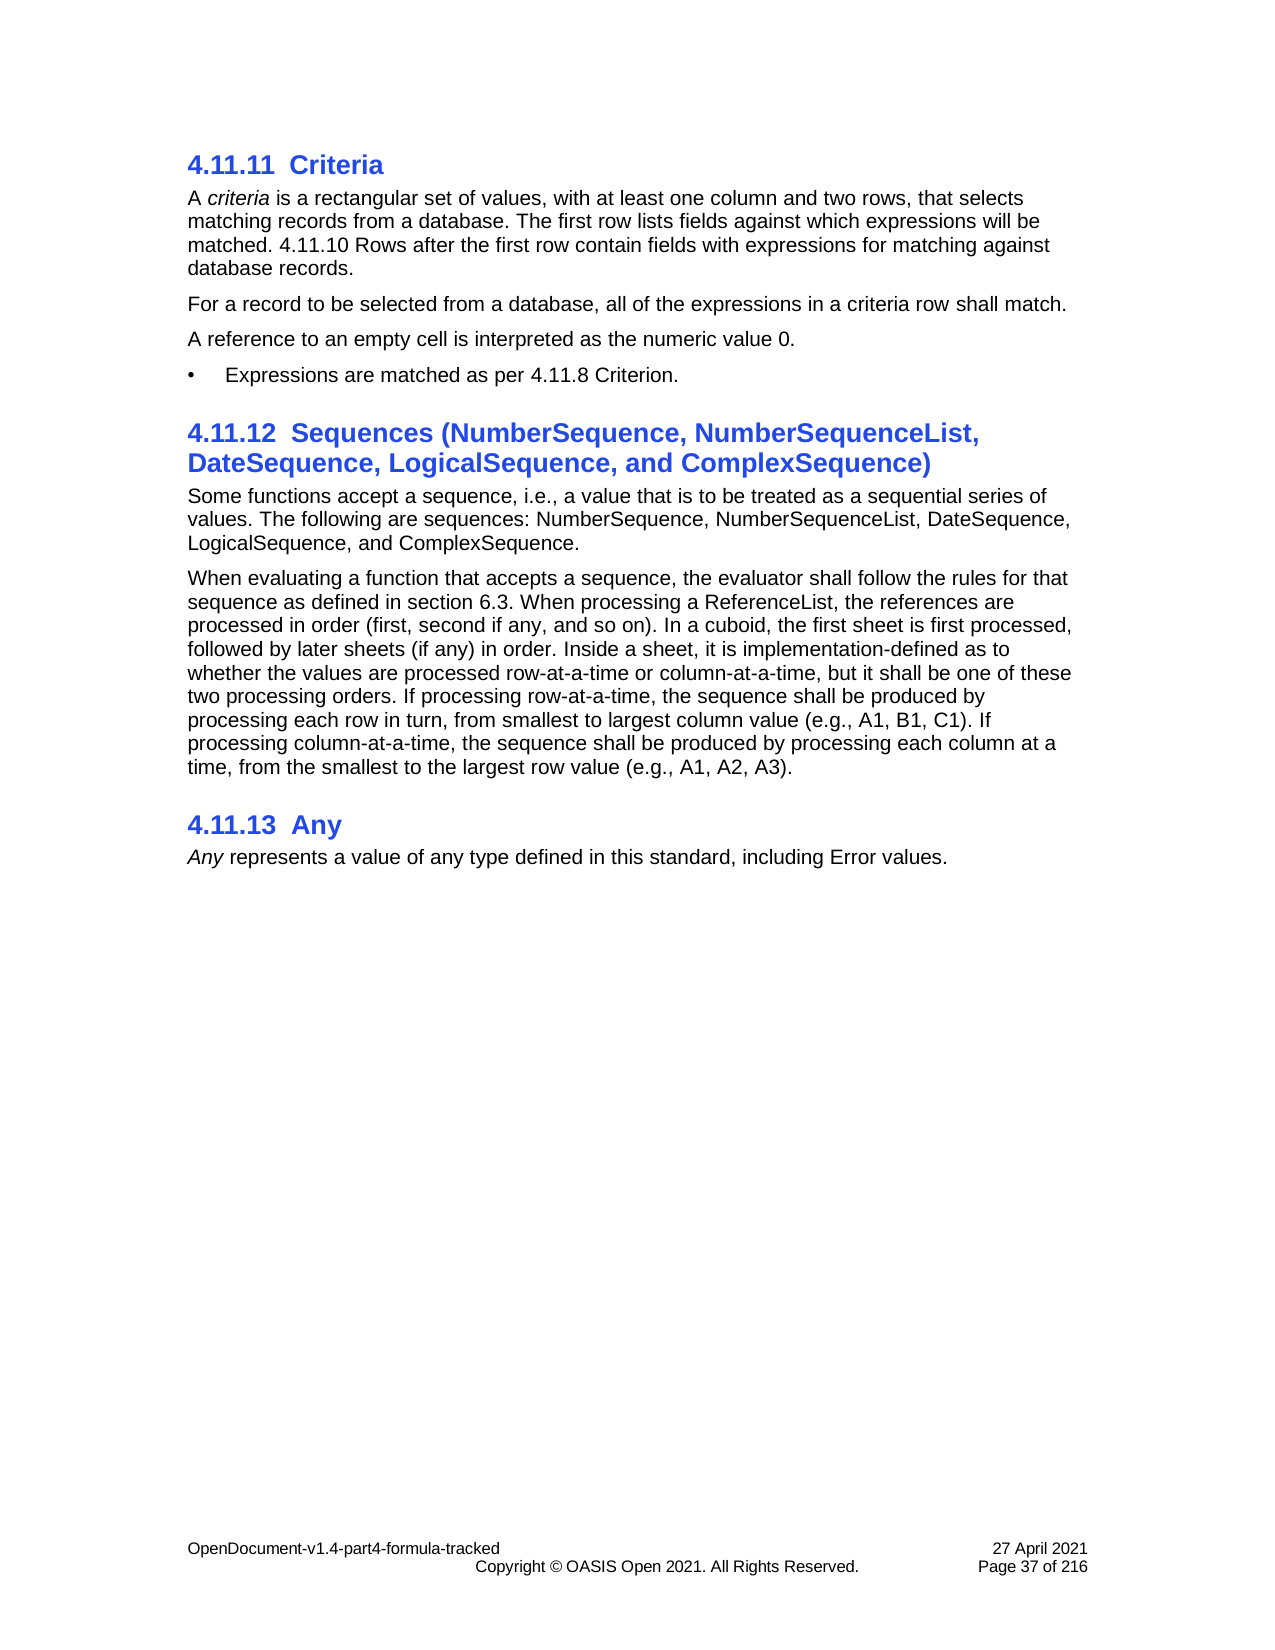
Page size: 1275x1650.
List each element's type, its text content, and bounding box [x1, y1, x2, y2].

list Expressions are matched as per 4.11.8 Criterion. [187, 363, 1088, 387]
subtitle Criteria [187, 150, 1088, 180]
text For a record to be selected from a database, all of the expressions in a criteria row shall match. [187, 292, 1088, 316]
subtitle Sequences (NumberSequence, NumberSequenceList, DateSequence, LogicalSequence, and ComplexSequence) [187, 418, 1088, 478]
text Some functions accept a sequence, i.e., a value that is to be treated as a sequential series of values. The following are sequences: NumberSequence, NumberSequenceList, DateSequence, LogicalSequence, and ComplexSequence. [187, 484, 1088, 555]
text Any represents a value of any type defined in this standard, including Error values. [187, 846, 1088, 869]
text A criteria is a rectangular set of values, with at least one column and two rows, that selects matching records from a database. The first row lists fields against which expressions will be matched. 4.11.10 Rows after the first row contain fields with expressions for matching against database records. [187, 186, 1088, 280]
text A reference to an empty cell is interpreted as the numeric value 0. [187, 328, 1088, 351]
text When evaluating a function that accepts a sequence, the evaluator shall follow the rules for that sequence as defined in section 6.3. When processing a ReferenceList, the references are processed in order (first, second if any, and so on). In a cuboid, the first sheet is first processed, followed by later sheets (if any) in order. Inside a sheet, it is implementation-defined as to whether the values are processed row-at-a-time or column-at-a-time, but it shall be one of these two processing orders. If processing row-at-a-time, the sequence shall be produced by processing each row in turn, from smallest to largest column value (e.g., A1, B1, C1). If processing column-at-a-time, the sequence shall be produced by processing each column at a time, from the smallest to the largest row value (e.g., A1, A2, A3). [187, 567, 1088, 779]
subtitle Any [187, 810, 1088, 840]
